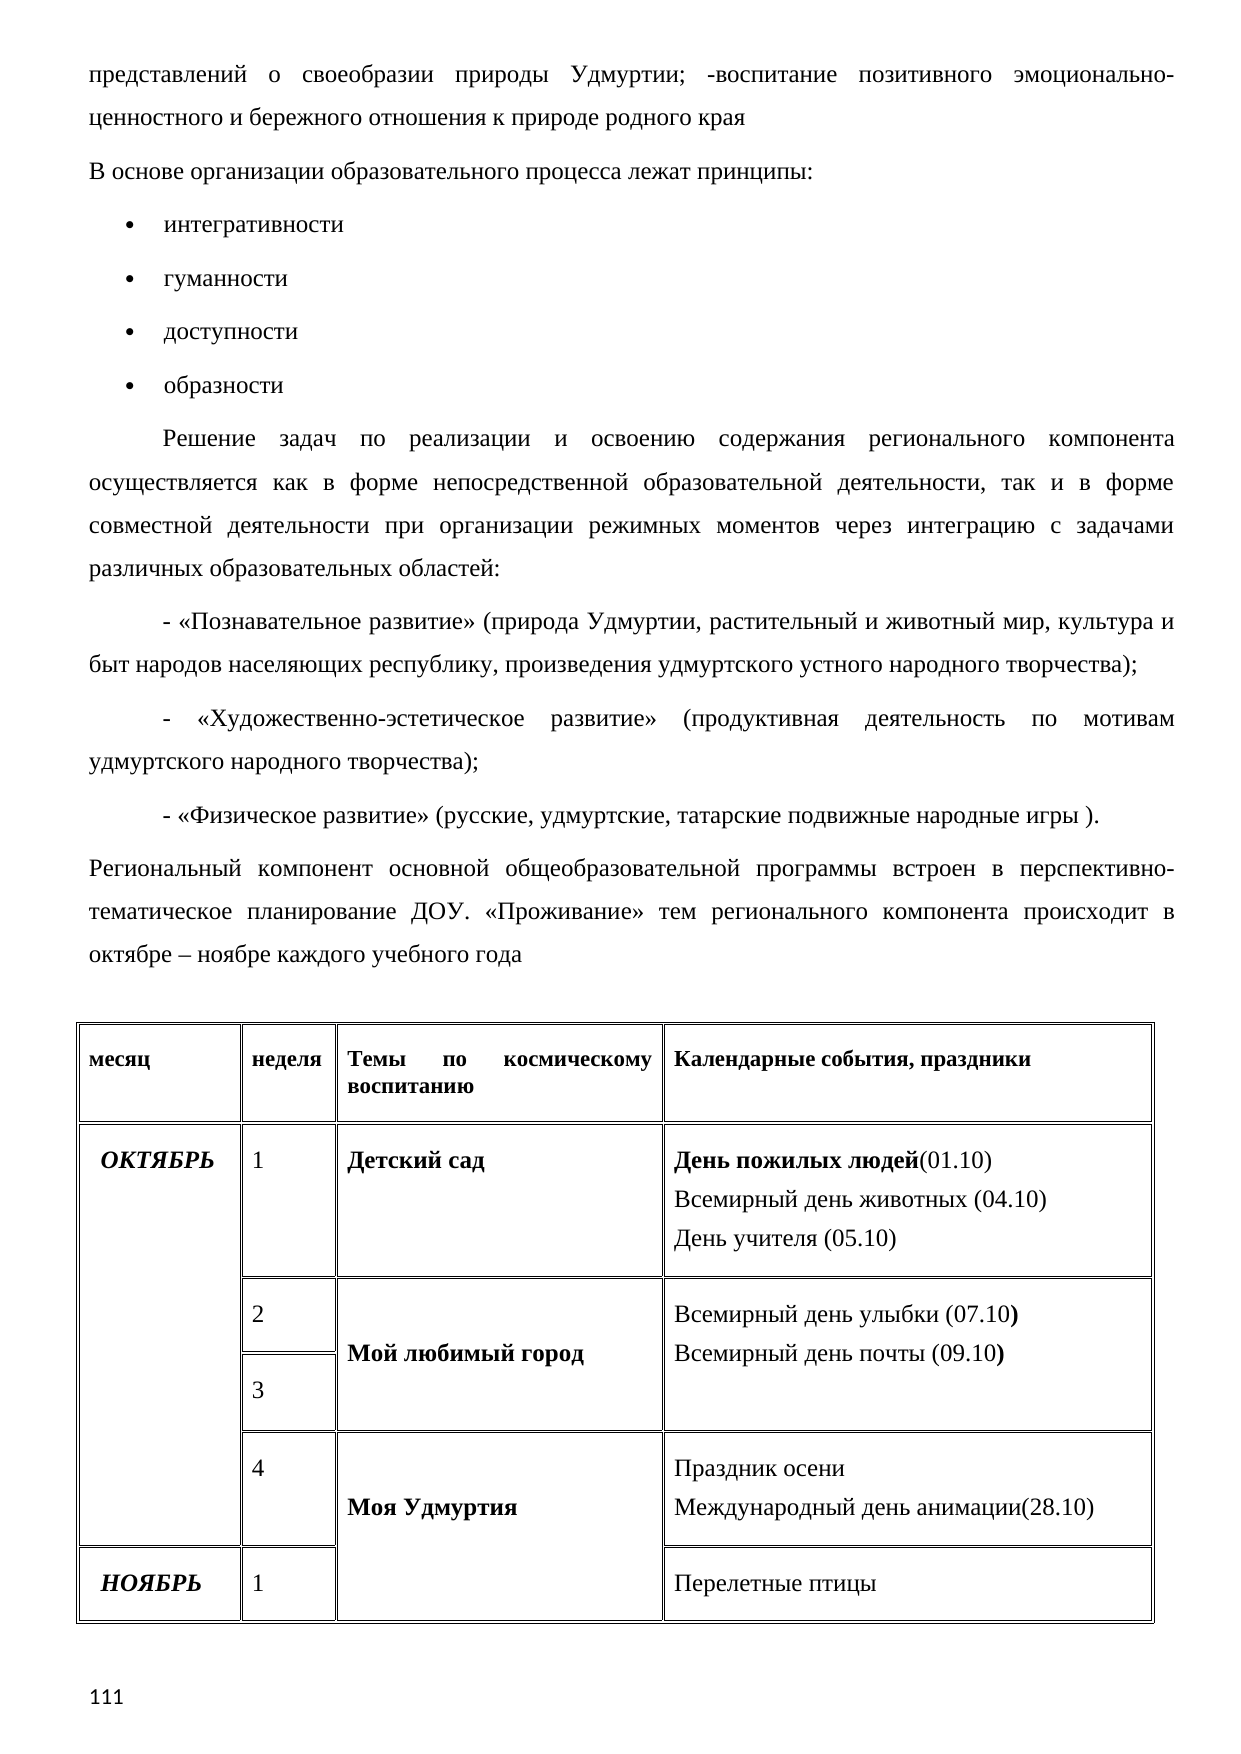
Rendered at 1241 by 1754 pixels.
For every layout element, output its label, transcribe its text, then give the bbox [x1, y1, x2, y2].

table_header неделя [243, 1025, 335, 1121]
table_cell Детский сад [338, 1125, 662, 1276]
table_cell ОКТЯБРЬ [80, 1125, 240, 1544]
table_header Темы по космическому воспитанию [338, 1025, 662, 1121]
text - «Физическое развитие» (русские, удмуртские, татарские подвижные народные игры ). [89, 800, 1175, 828]
text Региональный компонент основной общеобразовательной программы встроен в перспективно-тематическое планирование ДОУ. «Проживание» тем регионального компонента происходит в октябре – ноябре каждого учебного года [89, 853, 1175, 968]
table_cell 1 [243, 1548, 335, 1620]
table_cell 1 [243, 1125, 335, 1276]
table_cell 3 [243, 1355, 335, 1429]
text - «Познавательное развитие» (природа Удмуртии, растительный и животный мир, культура и быт народов населяющих республику, произведения удмуртского устного народного творчества); [89, 606, 1175, 678]
table_cell Праздник осени Международный день анимации(28.10) [665, 1433, 1151, 1544]
list доступности [126, 316, 1175, 345]
table_cell НОЯБРЬ [80, 1548, 240, 1620]
text представлений о своеобразии природы Удмуртии; -воспитание позитивного эмоционально-ценностного и бережного отношения к природе родного края [89, 59, 1175, 131]
table_header Календарные события, праздники [665, 1025, 1151, 1121]
table_cell Мой любимый город [338, 1279, 662, 1429]
table_cell День пожилых людей(01.10) Всемирный день животных (04.10) День учителя (05.10) [665, 1125, 1151, 1276]
text - «Художественно-эстетическое развитие» (продуктивная деятельность по мотивам удмуртского народного творчества); [89, 703, 1175, 775]
table_cell 4 [243, 1433, 335, 1544]
table_cell Моя Удмуртия [338, 1433, 662, 1620]
list гуманности [126, 263, 1175, 292]
list интегративности [126, 209, 1175, 238]
text В основе организации образовательного процесса лежат принципы: [89, 156, 1175, 184]
table_cell Всемирный день улыбки (07.10) Всемирный день почты (09.10) [665, 1279, 1151, 1429]
list образности [126, 370, 1175, 399]
table_cell Перелетные птицы [665, 1548, 1151, 1620]
text Решение задач по реализации и освоению содержания регионального компонента осуществляется как в форме непосредственной образовательной деятельности, так и в форме совместной деятельности при организации режимных моментов через интеграцию с задачами различных образовательных областей: [89, 423, 1175, 582]
table_header месяц [80, 1025, 240, 1121]
table_cell 2 [243, 1279, 335, 1351]
